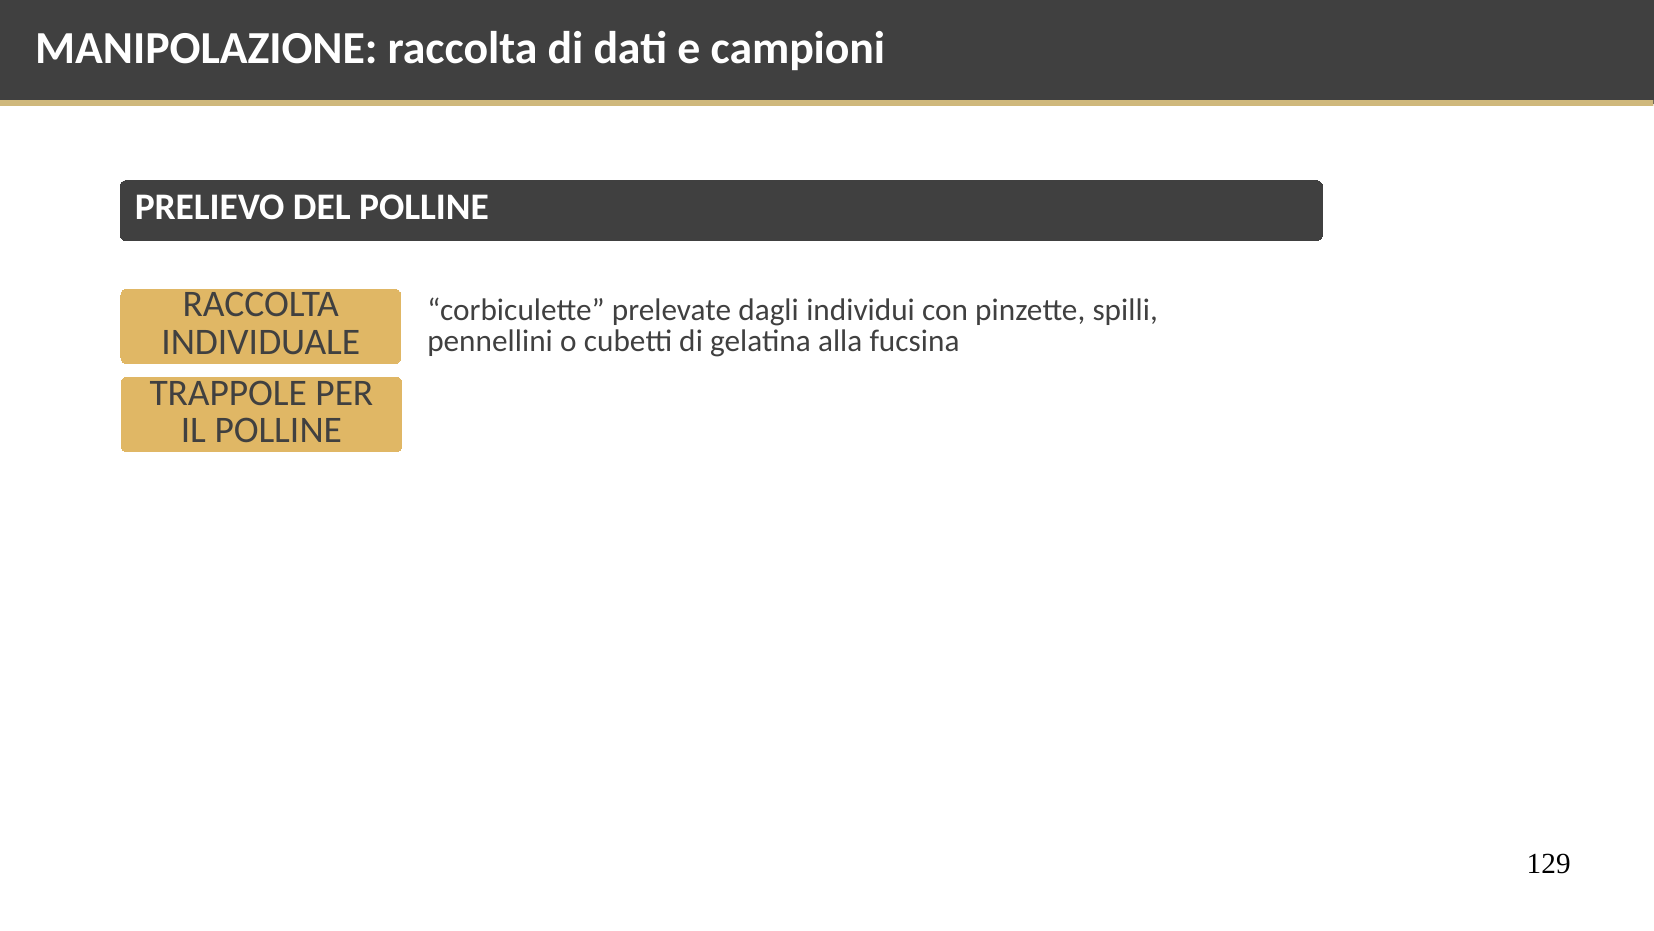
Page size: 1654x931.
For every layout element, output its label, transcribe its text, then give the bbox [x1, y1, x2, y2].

text_box RACCOLTA INDIVIDUALE [120, 289, 401, 364]
text_box “corbiculette” prelevate dagli individui con pinzette, spilli, pennellini o cubetti di gelatina alla fucsina [412, 289, 1204, 368]
text_box TRAPPOLE PER IL POLLINE [121, 377, 402, 452]
text_box PRELIEVO DEL POLLINE [120, 180, 1323, 241]
text_box MANIPOLAZIONE: raccolta di dati e campioni [0, 0, 1654, 100]
